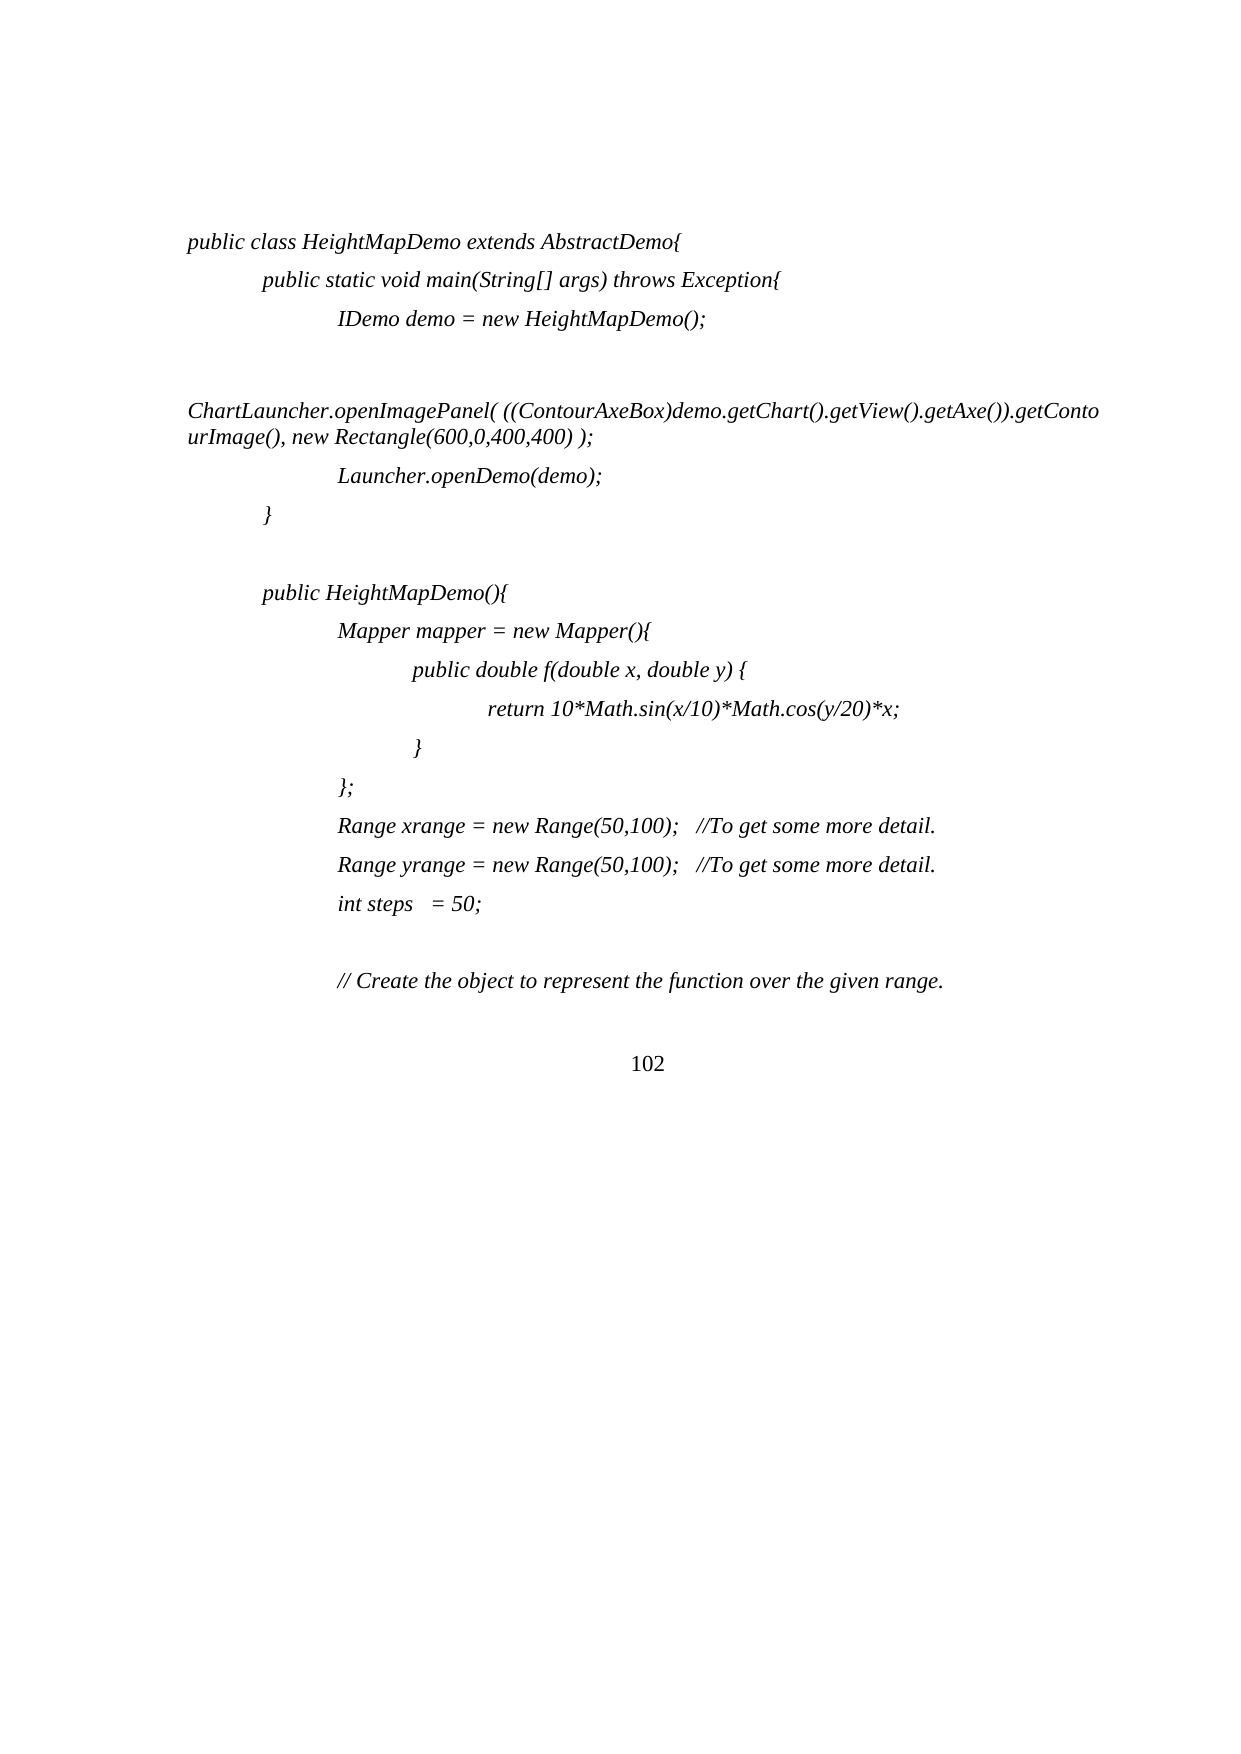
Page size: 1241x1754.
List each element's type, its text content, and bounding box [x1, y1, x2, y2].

text } [187, 734, 1108, 761]
text public HeightMapDemo(){ [187, 579, 1108, 605]
text }; [187, 773, 1108, 799]
text Range xrange = new Range(50,100); //To get some more detail. [187, 812, 1108, 838]
text public double f(double x, double y) { [187, 656, 1108, 683]
text Launcher.openDemo(demo); [187, 462, 1108, 488]
text Range yrange = new Range(50,100); //To get some more detail. [187, 851, 1108, 877]
text ChartLauncher.openImagePanel( ((ContourAxeBox)demo.getChart().getView().getAxe()).getContourImage(), new Rectangle(600,0,400,400) ); [187, 344, 1108, 450]
text return 10*Math.sin(x/10)*Math.cos(y/20)*x; [187, 695, 1108, 722]
text public class HeightMapDemo extends AbstractDemo{ [187, 228, 1108, 254]
text Mapper mapper = new Mapper(){ [187, 618, 1108, 644]
text public static void main(String[] args) throws Exception{ [187, 267, 1108, 293]
text // Create the object to represent the function over the given range. [187, 967, 1108, 994]
text } [187, 501, 1108, 527]
text IDemo demo = new HeightMapDemo(); [187, 305, 1108, 332]
text int steps = 50; [187, 889, 1108, 916]
